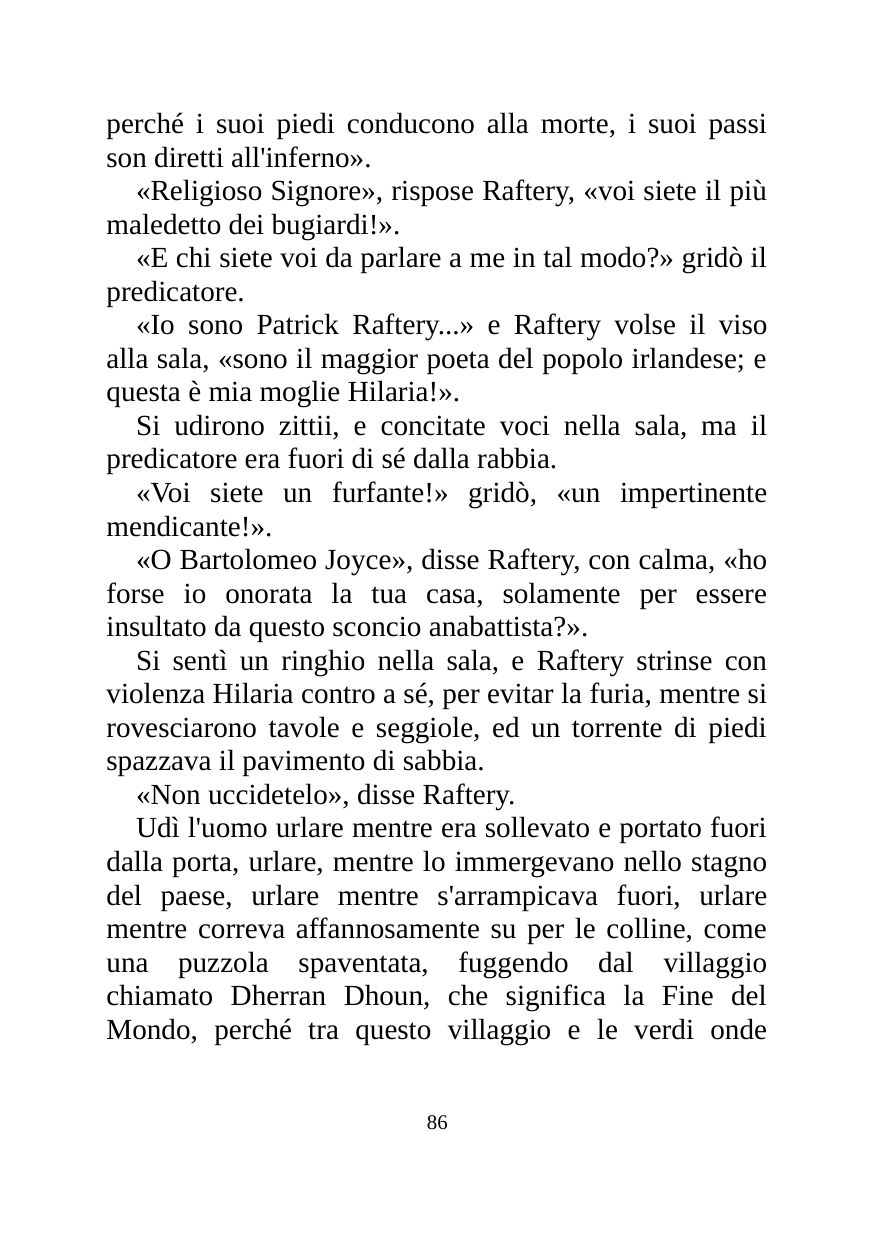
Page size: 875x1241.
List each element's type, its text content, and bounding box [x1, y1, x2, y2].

text Si udirono zittii, e concitate voci nella sala, ma il predicatore era fuori di sé dalla rabbia. [106, 408, 768, 475]
text Udì l'uomo urlare mentre era sollevato e portato fuori dalla porta, urlare, mentre lo immergevano nello stagno del paese, urlare mentre s'arrampicava fuori, urlare mentre correva affannosamente su per le colline, come una puzzola spaventata, fuggendo dal villaggio chiamato Dherran Dhoun, che significa la Fine del Mondo, perché tra questo villaggio e le verdi onde [106, 811, 768, 1045]
text «Voi siete un furfante!» gridò, «un impertinente mendicante!». [106, 475, 768, 542]
text perché i suoi piedi conducono alla morte, i suoi passi son diretti all'inferno». [106, 106, 768, 173]
text «O Bartolomeo Joyce», disse Raftery, con calma, «ho forse io onorata la tua casa, solamente per essere insultato da questo sconcio anabattista?». [106, 542, 768, 643]
text «Religioso Signore», rispose Raftery, «voi siete il più maledetto dei bugiardi!». [106, 173, 768, 240]
text «E chi siete voi da parlare a me in tal modo?» gridò il predicatore. [106, 240, 768, 307]
text «Io sono Patrick Raftery...» e Raftery volse il viso alla sala, «sono il maggior poeta del popolo irlandese; e questa è mia moglie Hilaria!». [106, 307, 768, 408]
text Si sentì un ringhio nella sala, e Raftery strinse con violenza Hilaria contro a sé, per evitar la furia, mentre si rovesciarono tavole e seggiole, ed un torrente di piedi spazzava il pavimento di sabbia. [106, 643, 768, 777]
text «Non uccidetelo», disse Raftery. [106, 777, 768, 811]
